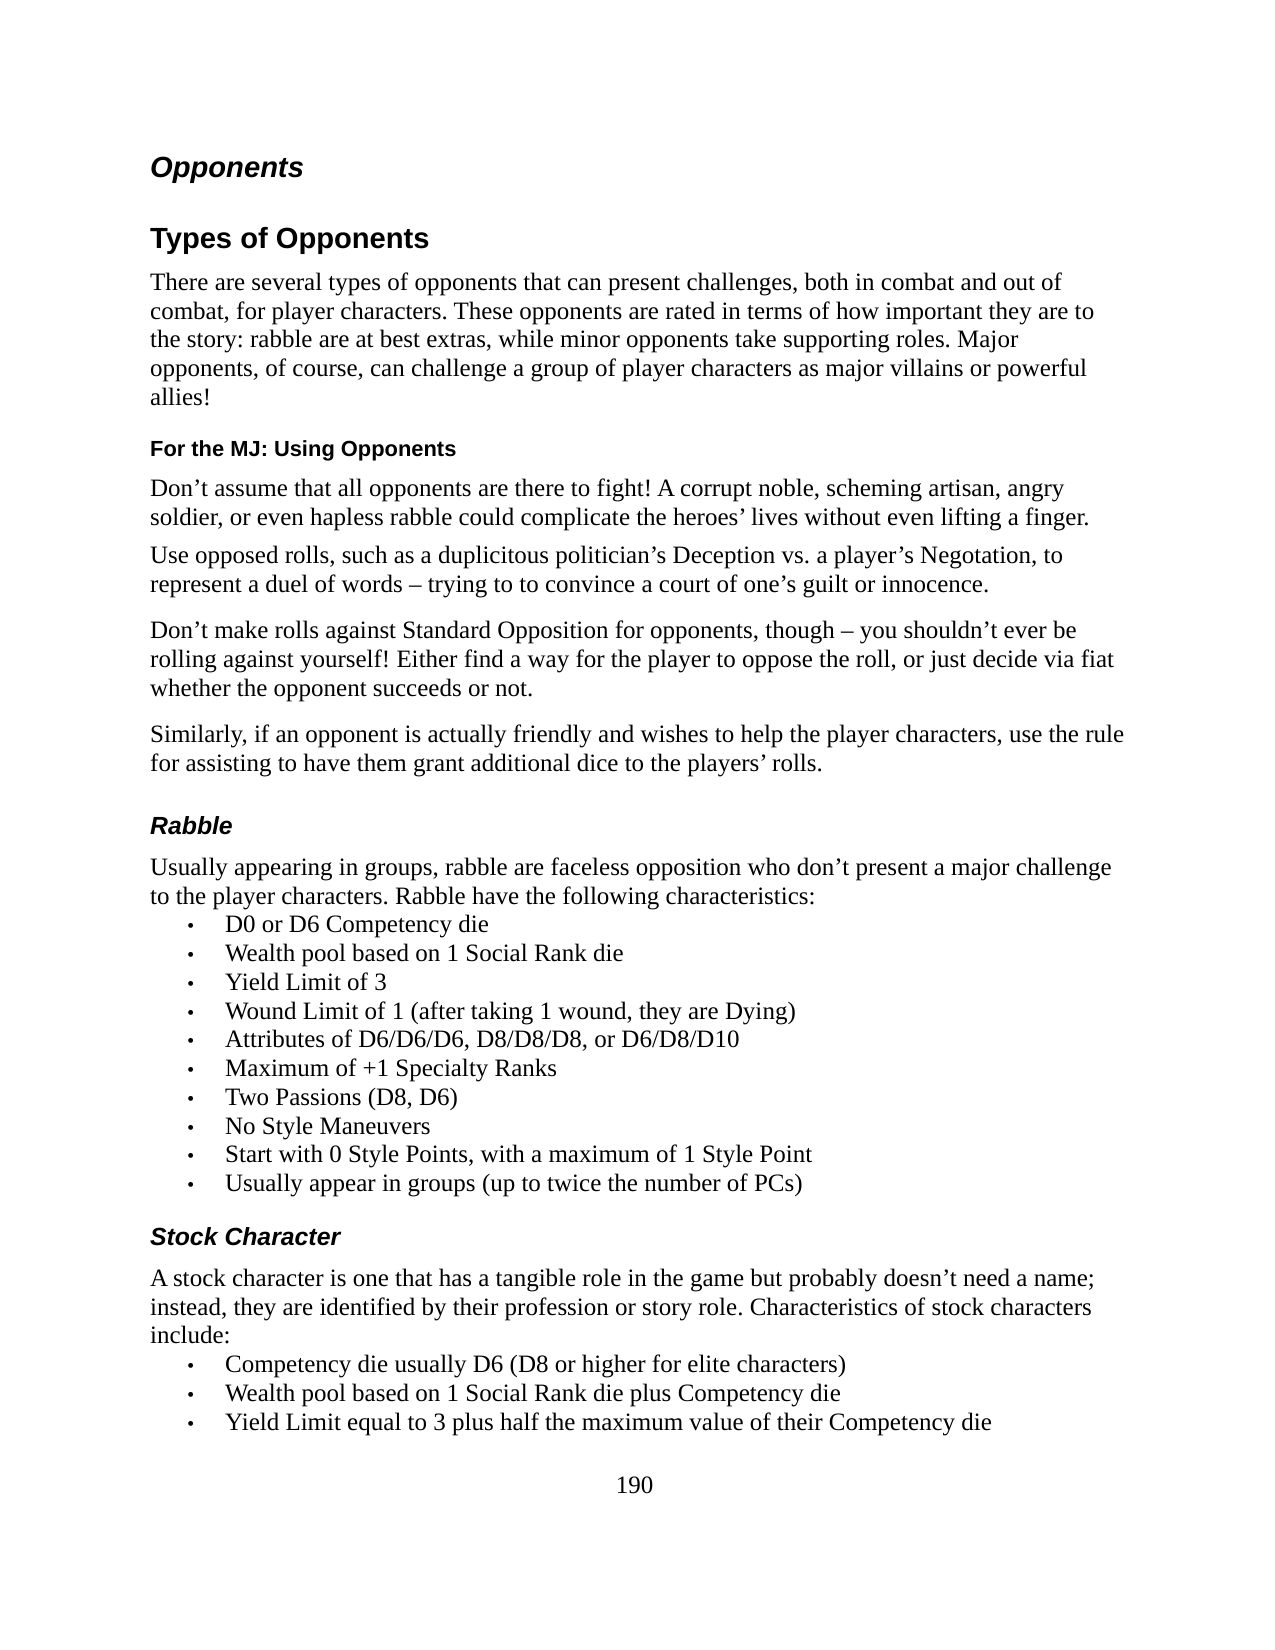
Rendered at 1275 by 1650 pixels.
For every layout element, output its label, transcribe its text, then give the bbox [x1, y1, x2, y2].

list Yield Limit of 3 [187, 967, 1125, 996]
text Don’t assume that all opponents are there to fight! A corrupt noble, scheming artisan, angry soldier, or even hapless rabble could complicate the heroes’ lives without even lifting a finger. [150, 473, 1125, 531]
text Similarly, if an opponent is actually friendly and wishes to help the player characters, use the rule for assisting to have them grant additional dice to the players’ rolls. [150, 719, 1125, 777]
list Wealth pool based on 1 Social Rank die plus Competency die [187, 1378, 1125, 1407]
subtitle Types of Opponents [150, 221, 1125, 254]
text A stock character is one that has a tangible role in the game but probably doesn’t need a name; instead, they are identified by their profession or story role. Characteristics of stock characters include: [150, 1263, 1125, 1349]
text Usually appearing in groups, rabble are faceless opposition who don’t present a major challenge to the player characters. Rabble have the following characteristics: [150, 852, 1125, 909]
list Wealth pool based on 1 Social Rank die [187, 938, 1125, 967]
text Don’t make rolls against Standard Opposition for opponents, though – you shouldn’t ever be rolling against yourself! Either find a way for the player to oppose the roll, or just decide via fiat whether the opponent succeeds or not. [150, 615, 1125, 702]
subtitle Rabble [150, 811, 1125, 839]
list Start with 0 Style Points, with a maximum of 1 Style Point [187, 1139, 1125, 1168]
list Usually appear in groups (up to twice the number of PCs) [187, 1168, 1125, 1197]
list Two Passions (D8, D6) [187, 1082, 1125, 1111]
list Yield Limit equal to 3 plus half the maximum value of their Competency die [187, 1407, 1125, 1436]
text Use opposed rolls, such as a duplicitous politician’s Deception vs. a player’s Negotation, to represent a duel of words – trying to to convince a court of one’s guilt or innocence. [150, 540, 1125, 597]
list No Style Maneuvers [187, 1111, 1125, 1139]
list D0 or D6 Competency die [187, 909, 1125, 938]
list Maximum of +1 Specialty Ranks [187, 1053, 1125, 1082]
list Competency die usually D6 (D8 or higher for elite characters) [187, 1349, 1125, 1378]
list Attributes of D6/D6/D6, D8/D8/D8, or D6/D8/D10 [187, 1024, 1125, 1053]
list Wound Limit of 1 (after taking 1 wound, they are Dying) [187, 996, 1125, 1024]
subtitle Opponents [150, 150, 1125, 183]
subtitle Stock Character [150, 1222, 1125, 1251]
text There are several types of opponents that can present challenges, both in combat and out of combat, for player characters. These opponents are rated in terms of how important they are to the story: rabble are at best extras, while minor opponents take supporting roles. Major opponents, of course, can challenge a group of player characters as major villains or powerful allies! [150, 267, 1125, 411]
subtitle For the MJ: Using Opponents [150, 436, 1125, 461]
